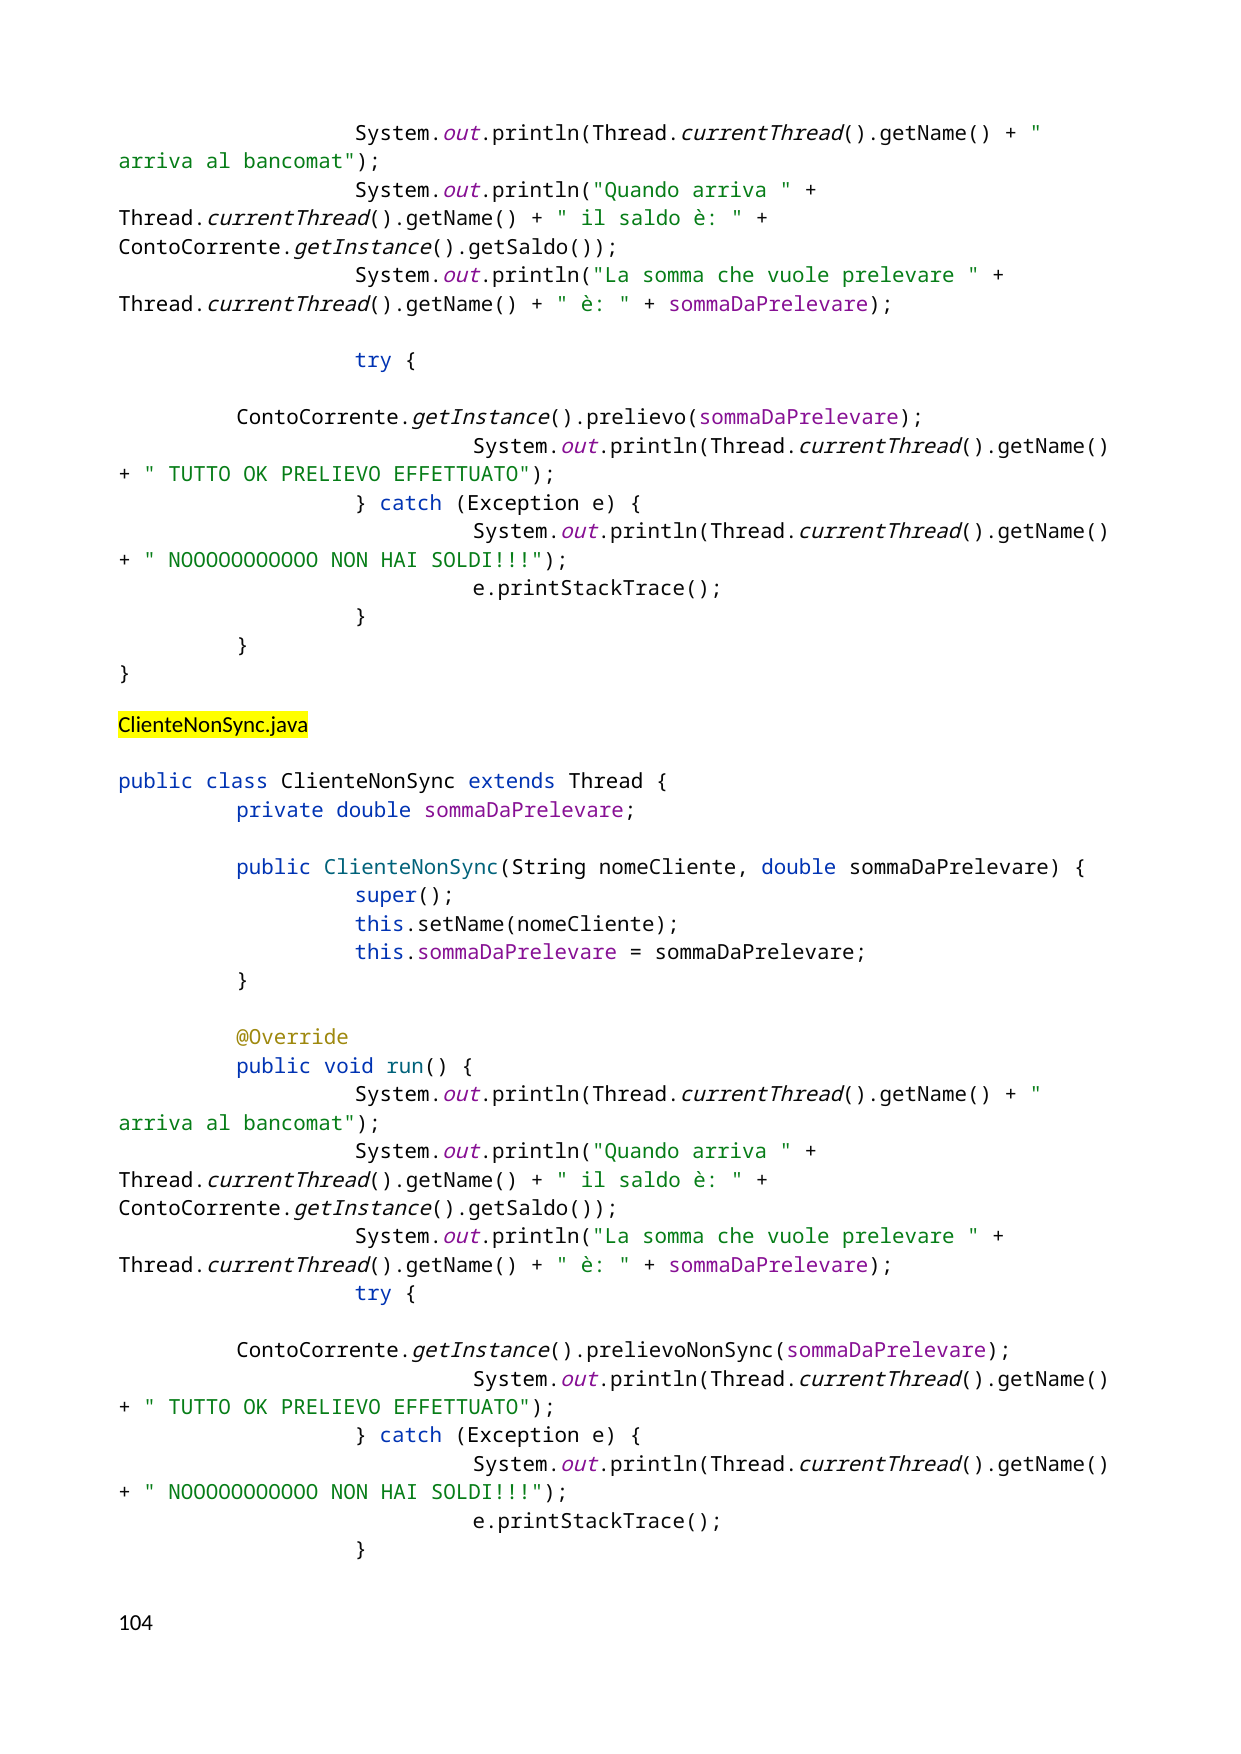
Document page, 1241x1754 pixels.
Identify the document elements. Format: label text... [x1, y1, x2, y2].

text System.out.println(Thread.currentThread().getName() + " arriva al bancomat"); System.out.println("Quando arriva " + Thread.currentThread().getName() + " il saldo è: " + ContoCorrente.getInstance().getSaldo()); System.out.println("La somma che vuole prelevare " + Thread.currentThread().getName() + " è: " + sommaDaPrelevare); try { ContoCorrente.getInstance().prelievo(sommaDaPrelevare); System.out.println(Thread.currentThread().getName() + " TUTTO OK PRELIEVO EFFETTUATO"); } catch (Exception e) { System.out.println(Thread.currentThread().getName() + " NOOOOOOOOOOO NON HAI SOLDI!!!"); e.printStackTrace(); } } } [118, 118, 1122, 687]
text ClienteNonSync.java [118, 711, 1122, 738]
text public class ClienteNonSync extends Thread { private double sommaDaPrelevare; public ClienteNonSync(String nomeCliente, double sommaDaPrelevare) { super(); this.setName(nomeCliente); this.sommaDaPrelevare = sommaDaPrelevare; } @Override public void run() { System.out.println(Thread.currentThread().getName() + " arriva al bancomat"); System.out.println("Quando arriva " + Thread.currentThread().getName() + " il saldo è: " + ContoCorrente.getInstance().getSaldo()); System.out.println("La somma che vuole prelevare " + Thread.currentThread().getName() + " è: " + sommaDaPrelevare); try { ContoCorrente.getInstance().prelievoNonSync(sommaDaPrelevare); System.out.println(Thread.currentThread().getName() + " TUTTO OK PRELIEVO EFFETTUATO"); } catch (Exception e) { System.out.println(Thread.currentThread().getName() + " NOOOOOOOOOOO NON HAI SOLDI!!!"); e.printStackTrace(); } [118, 767, 1122, 1563]
